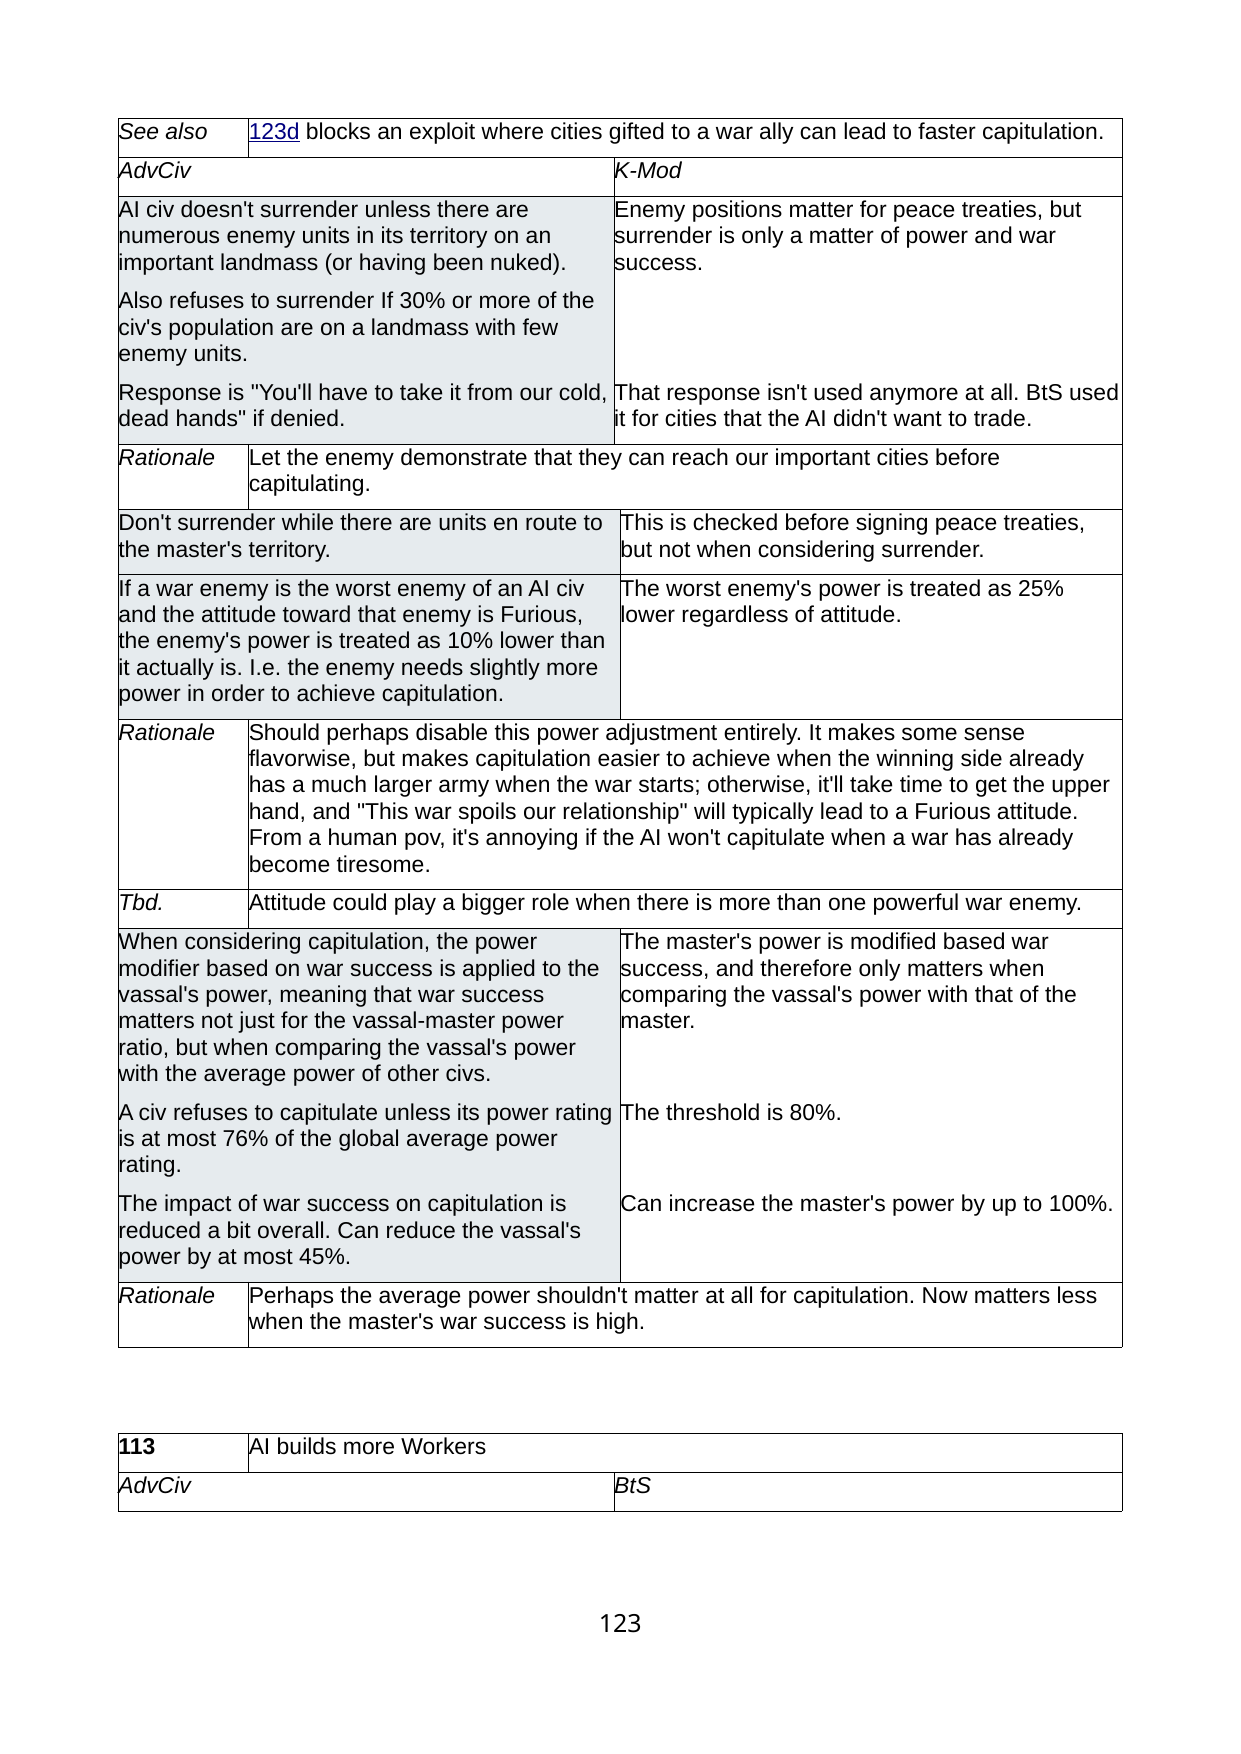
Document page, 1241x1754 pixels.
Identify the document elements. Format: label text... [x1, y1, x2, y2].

table_cell Don't surrender while there are units en route to the master's territory. [119, 510, 620, 574]
table_header AI builds more Workers [249, 1434, 1122, 1472]
table_cell Should perhaps disable this power adjustment entirely. It makes some sense flavorwise, but makes capitulation easier to achieve when the winning side already has a much larger army when the war starts; otherwise, it'll take time to get the upper hand, and "This war spoils our relationship" will typically lead to a Furious attitude. From a human pov, it's annoying if the AI won't capitulate when a war has already become tiresome. [249, 720, 1122, 889]
table_cell If a war enemy is the worst enemy of an AI civ and the attitude toward that enemy is Furious, the enemy's power is treated as 10% lower than it actually is. I.e. the enemy needs slightly more power in order to achieve capitulation. [119, 575, 620, 719]
table_cell Attitude could play a bigger role when there is more than one powerful war enemy. [249, 890, 1122, 928]
table_cell Perhaps the average power shouldn't matter at all for capitulation. Now matters less when the master's war success is high. [249, 1283, 1122, 1347]
table_cell Rationale [119, 1283, 248, 1347]
table_cell Let the enemy demonstrate that they can reach our important cities before capitulating. [249, 445, 1122, 509]
table_cell AdvCiv [119, 158, 614, 196]
table_cell Tbd. [119, 890, 248, 928]
table_cell The master's power is modified based war success, and therefore only matters when comparing the vassal's power with that of the master. The threshold is 80%. Can increase the master's power by up to 100%. [621, 929, 1122, 1282]
table_cell Enemy positions matter for peace treaties, but surrender is only a matter of power and war success. That response isn't used anymore at all. BtS used it for cities that the AI didn't want to trade. [615, 197, 1122, 444]
table_cell 123d blocks an exploit where cities gifted to a war ally can lead to faster capitulation. [249, 119, 1122, 157]
table_cell BtS [615, 1473, 1122, 1511]
table_cell Rationale [119, 445, 248, 509]
table_cell See also [119, 119, 248, 157]
table_cell Rationale [119, 720, 248, 889]
table_cell When considering capitulation, the power modifier based on war success is applied to the vassal's power, meaning that war success matters not just for the vassal-master power ratio, but when comparing the vassal's power with the average power of other civs. A civ refuses to capitulate unless its power rating is at most 76% of the global average power rating. The impact of war success on capitulation is reduced a bit overall. Can reduce the vassal's power by at most 45%. [119, 929, 620, 1282]
table_cell K-Mod [615, 158, 1122, 196]
table_cell AI civ doesn't surrender unless there are numerous enemy units in its territory on an important landmass (or having been nuked). Also refuses to surrender If 30% or more of the civ's population are on a landmass with few enemy units. Response is "You'll have to take it from our cold, dead hands" if denied. [119, 197, 614, 444]
table_cell This is checked before signing peace treaties, but not when considering surrender. [621, 510, 1122, 574]
table_header 113 [119, 1434, 248, 1472]
table_cell AdvCiv [119, 1473, 614, 1511]
table_cell The worst enemy's power is treated as 25% lower regardless of attitude. [621, 575, 1122, 719]
